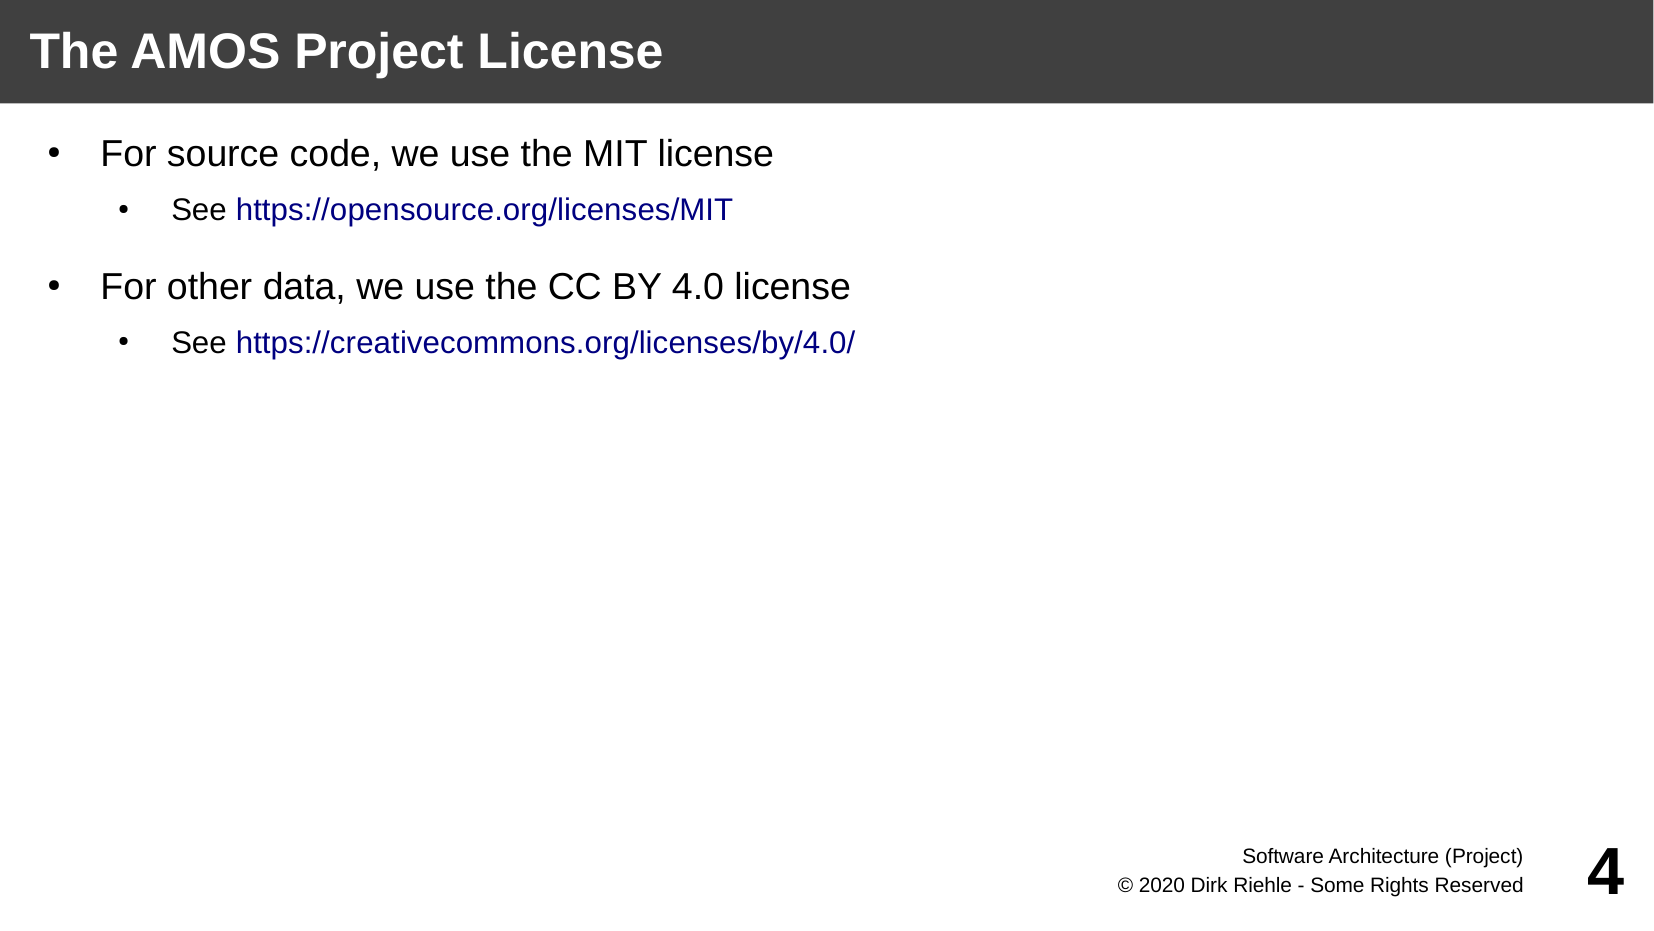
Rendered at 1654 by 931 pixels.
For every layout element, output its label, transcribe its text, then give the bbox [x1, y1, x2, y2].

list For source code, we use the MIT license See https://opensource.org/licenses/MIT For other data, we use the CC BY 4.0 license See https://creativecommons.org/licenses/by/4.0/ [29, 132, 1625, 813]
title The AMOS Project License [0, 0, 1654, 104]
